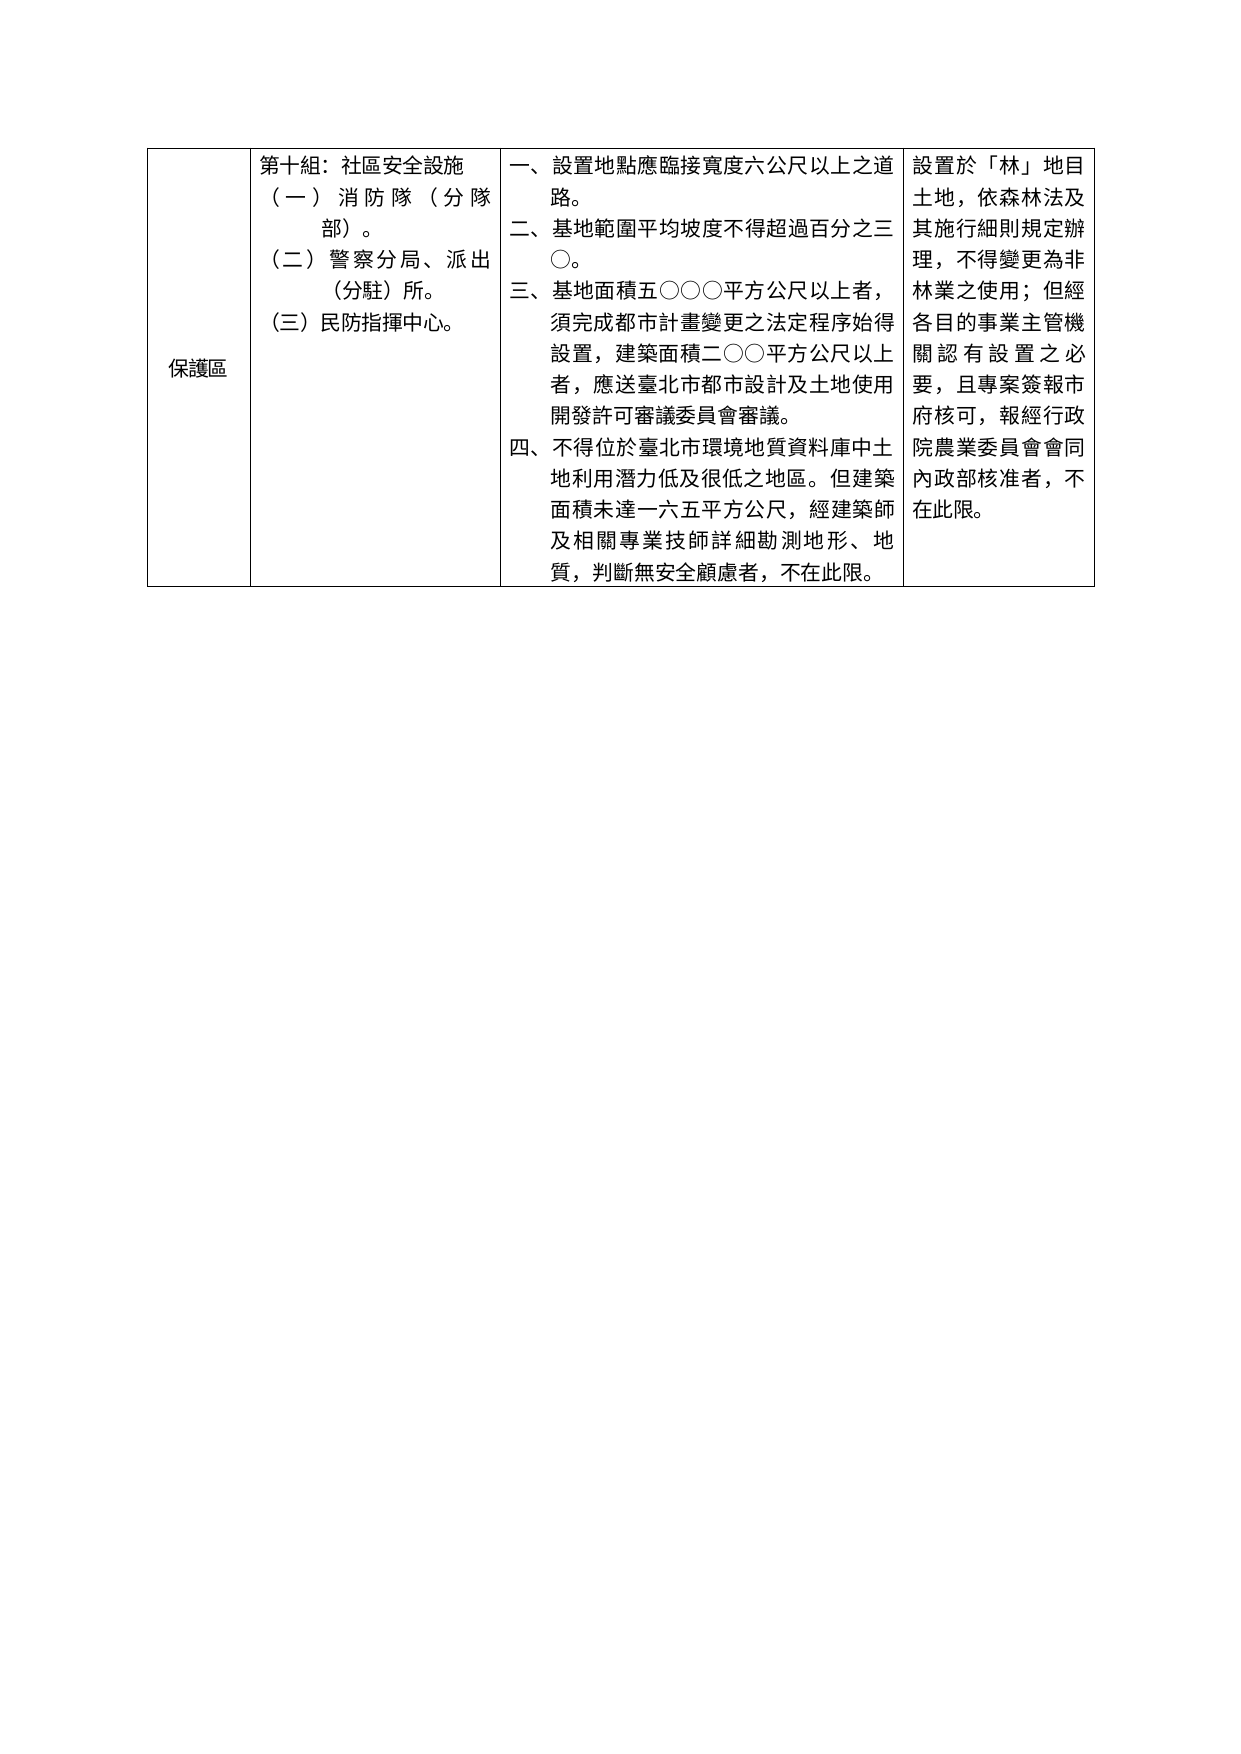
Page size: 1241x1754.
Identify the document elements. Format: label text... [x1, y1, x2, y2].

table_cell 設置於「林」地目土地，依森林法及其施行細則規定辦理，不得變更為非林業之使用；但經各目的事業主管機關認有設置之必要，且專案簽報市府核可，報經行政院農業委員會會同內政部核准者，不在此限。 [904, 149, 1094, 586]
table_cell 一、設置地點應臨接寬度六公尺以上之道路。 二、基地範圍平均坡度不得超過百分之三○。 三、基地面積五○○○平方公尺以上者，須完成都市計畫變更之法定程序始得設置，建築面積二○○平方公尺以上者，應送臺北市都市設計及土地使用開發許可審議委員會審議。 四、不得位於臺北市環境地質資料庫中土地利用潛力低及很低之地區。但建築面積未達一六五平方公尺，經建築師及相關專業技師詳細勘測地形、地質，判斷無安全顧慮者，不在此限。 [501, 149, 903, 586]
table_cell 保護區 [148, 149, 250, 586]
table_cell 第十組：社區安全設施 （一）消防隊（分隊部）。 （二）警察分局、派出（分駐）所。 （三）民防指揮中心。 [251, 149, 500, 586]
